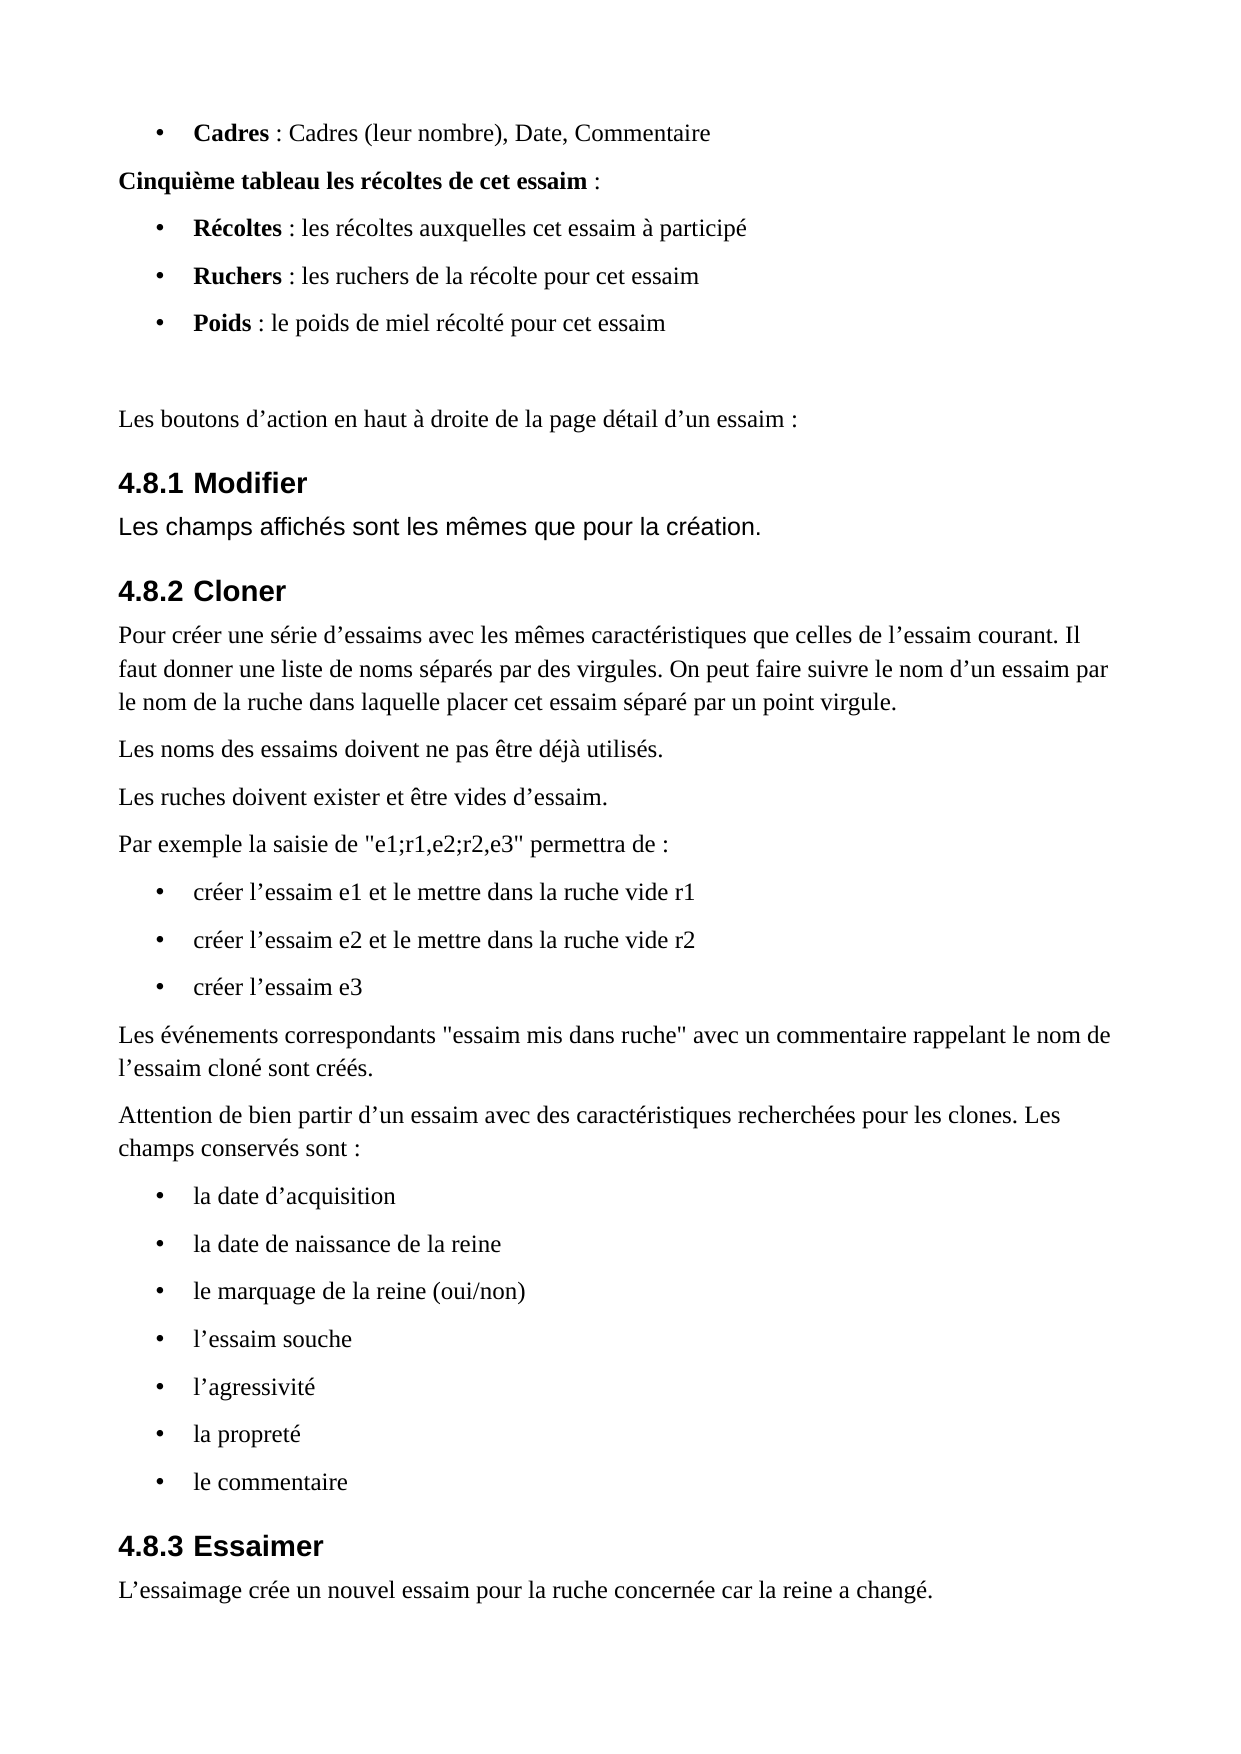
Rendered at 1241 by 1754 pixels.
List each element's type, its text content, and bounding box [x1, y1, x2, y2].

list créer l’essaim e2 et le mettre dans la ruche vide r2 [156, 925, 1122, 953]
subtitle Essaimer [118, 1529, 1122, 1563]
text Par exemple la saisie de "e1;r1,e2;r2,e3" permettra de : [118, 829, 1122, 858]
list Ruchers : les ruchers de la récolte pour cet essaim [156, 261, 1122, 290]
list la propreté [156, 1419, 1122, 1448]
text Les champs affichés sont les mêmes que pour la création. [118, 512, 1122, 541]
list créer l’essaim e1 et le mettre dans la ruche vide r1 [156, 877, 1122, 906]
list la date de naissance de la reine [156, 1229, 1122, 1257]
list la date d’acquisition [156, 1181, 1122, 1210]
text Pour créer une série d’essaims avec les mêmes caractéristiques que celles de l’essaim courant. Il faut donner une liste de noms séparés par des virgules. On peut faire suivre le nom d’un essaim par le nom de la ruche dans laquelle placer cet essaim séparé par un point virgule. [118, 621, 1122, 715]
text Attention de bien partir d’un essaim avec des caractéristiques recherchées pour les clones. Les champs conservés sont : [118, 1101, 1122, 1162]
list le marquage de la reine (oui/non) [156, 1276, 1122, 1305]
subtitle Modifier [118, 466, 1122, 500]
list l’essaim souche [156, 1324, 1122, 1353]
list Poids : le poids de miel récolté pour cet essaim [156, 308, 1122, 337]
list créer l’essaim e3 [156, 972, 1122, 1001]
text Les noms des essaims doivent ne pas être déjà utilisés. [118, 734, 1122, 763]
text Les boutons d’action en haut à droite de la page détail d’un essaim : [118, 404, 1122, 432]
list le commentaire [156, 1467, 1122, 1496]
text Les événements correspondants "essaim mis dans ruche" avec un commentaire rappelant le nom de l’essaim cloné sont créés. [118, 1020, 1122, 1082]
text Les ruches doivent exister et être vides d’essaim. [118, 782, 1122, 811]
list Cadres : Cadres (leur nombre), Date, Commentaire [156, 118, 1122, 147]
subtitle Cloner [118, 574, 1122, 608]
list Récoltes : les récoltes auxquelles cet essaim à participé [156, 213, 1122, 242]
list l’agressivité [156, 1372, 1122, 1400]
text Cinquième tableau les récoltes de cet essaim : [118, 166, 1122, 194]
text L’essaimage crée un nouvel essaim pour la ruche concernée car la reine a changé. [118, 1575, 1122, 1604]
